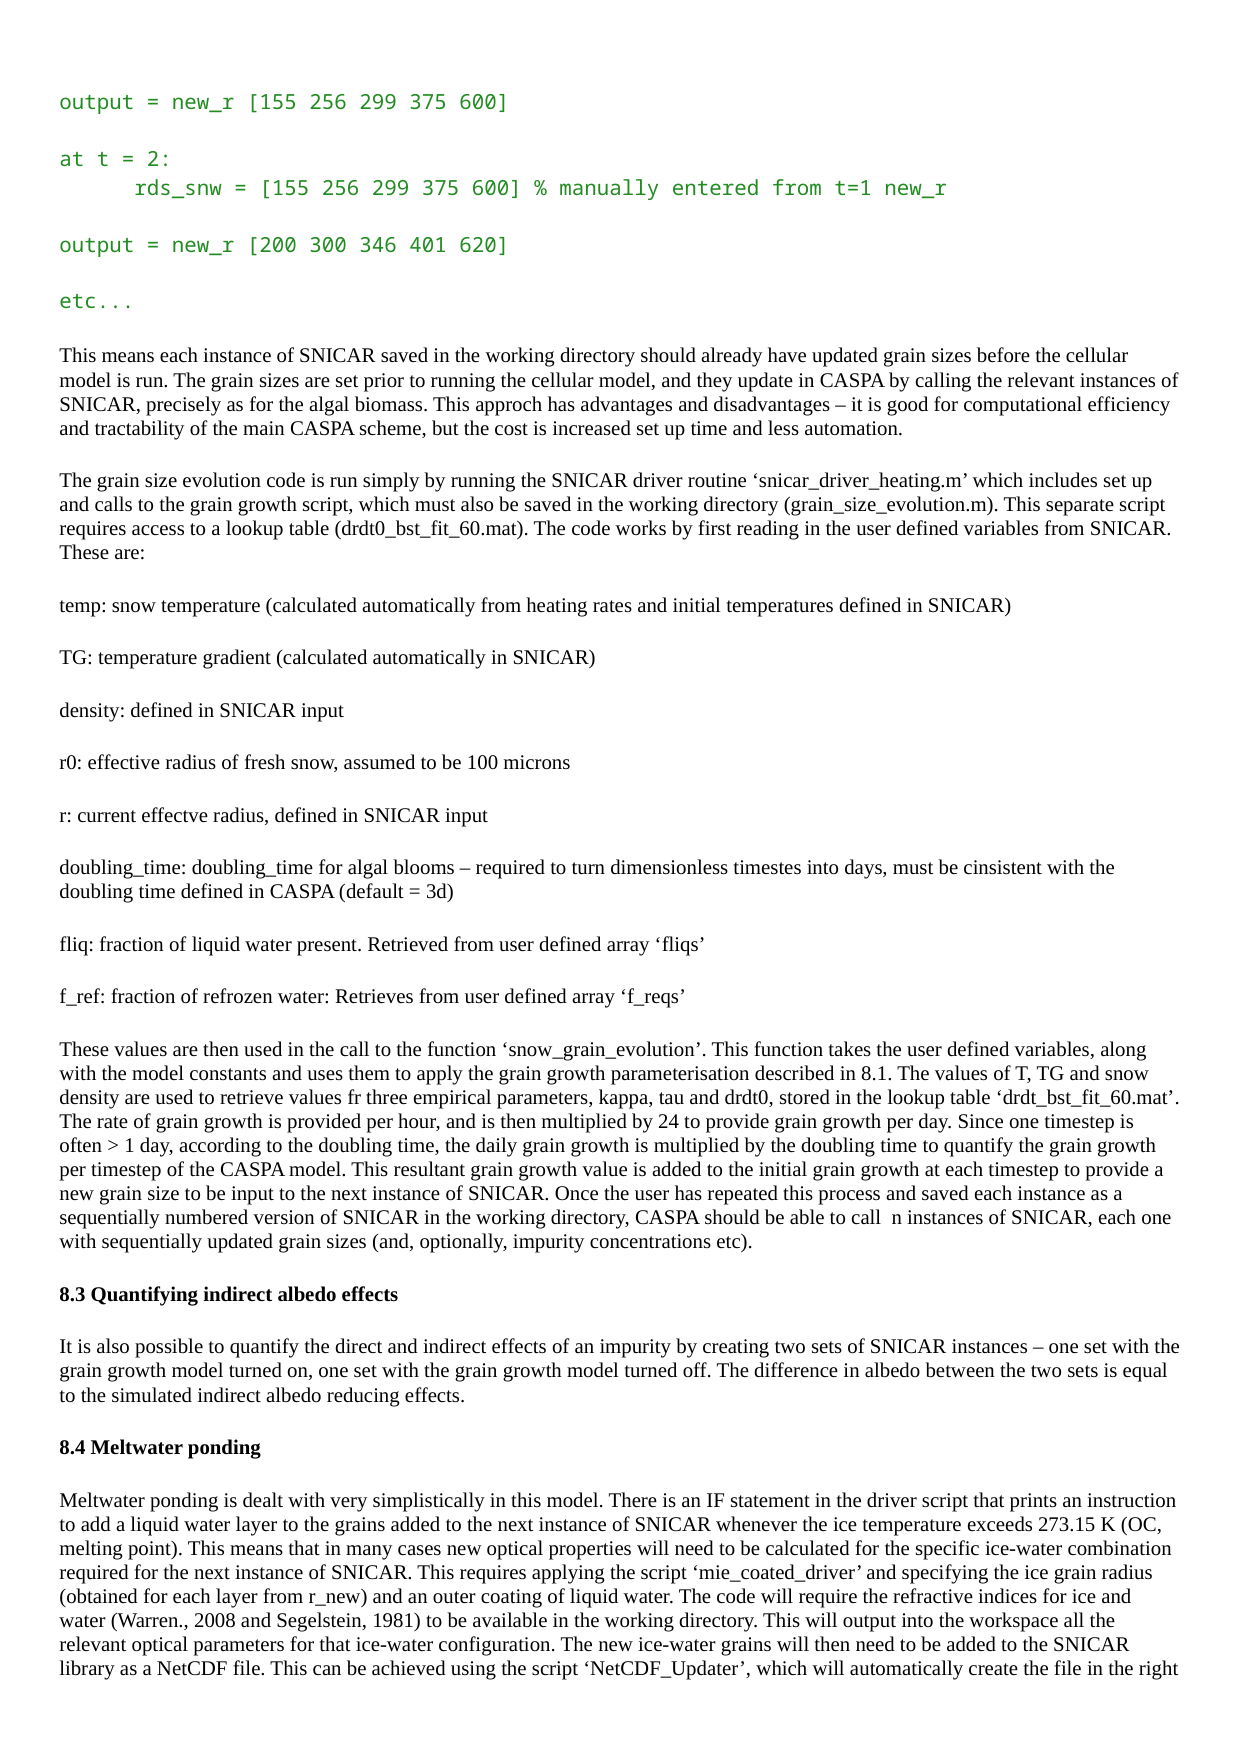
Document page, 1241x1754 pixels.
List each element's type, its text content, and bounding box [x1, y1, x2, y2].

text etc... [59, 287, 1181, 315]
text It is also possible to quantify the direct and indirect effects of an impurity by creating two sets of SNICAR instances – one set with the grain growth model turned on, one set with the grain growth model turned off. The difference in albedo between the two sets is equal to the simulated indirect albedo reducing effects. [59, 1334, 1181, 1407]
text These values are then used in the call to the function ‘snow_grain_evolution’. This function takes the user defined variables, along with the model constants and uses them to apply the grain growth parameterisation described in 8.1. The values of T, TG and snow density are used to retrieve values fr three empirical parameters, kappa, tau and drdt0, stored in the lookup table ‘drdt_bst_fit_60.mat’. The rate of grain growth is provided per hour, and is then multiplied by 24 to provide grain growth per day. Since one timestep is often > 1 day, according to the doubling time, the daily grain growth is multiplied by the doubling time to quantify the grain growth per timestep of the CASPA model. This resultant grain growth value is added to the initial grain growth at each timestep to provide a new grain size to be input to the next instance of SNICAR. Once the user has repeated this process and saved each instance as a sequentially numbered version of SNICAR in the working directory, CASPA should be able to call n instances of SNICAR, each one with sequentially updated grain sizes (and, optionally, impurity concentrations etc). [59, 1037, 1181, 1253]
text at t = 2: [59, 144, 1181, 173]
text output = new_r [200 300 346 401 620] [59, 230, 1181, 258]
text 8.4 Meltwater ponding [59, 1435, 1181, 1459]
text r0: effective radius of fresh snow, assumed to be 100 microns [59, 750, 1181, 774]
text density: defined in SNICAR input [59, 698, 1181, 722]
text fliq: fraction of liquid water present. Retrieved from user defined array ‘fliqs’ [59, 932, 1181, 956]
text temp: snow temperature (calculated automatically from heating rates and initial temperatures defined in SNICAR) [59, 593, 1181, 617]
text TG: temperature gradient (calculated automatically in SNICAR) [59, 645, 1181, 669]
text rds_snw = [155 256 299 375 600] % manually entered from t=1 new_r [59, 173, 1181, 201]
text output = new_r [155 256 299 375 600] [59, 87, 1181, 116]
text The grain size evolution code is run simply by running the SNICAR driver routine ‘snicar_driver_heating.m’ which includes set up and calls to the grain growth script, which must also be saved in the working directory (grain_size_evolution.m). This separate script requires access to a lookup table (drdt0_bst_fit_60.mat). The code works by first reading in the user defined variables from SNICAR. These are: [59, 468, 1181, 564]
text doubling_time: doubling_time for algal blooms – required to turn dimensionless timestes into days, must be cinsistent with the doubling time defined in CASPA (default = 3d) [59, 855, 1181, 903]
text 8.3 Quantifying indirect albedo effects [59, 1282, 1181, 1306]
text f_ref: fraction of refrozen water: Retrieves from user defined array ‘f_reqs’ [59, 984, 1181, 1008]
text Meltwater ponding is dealt with very simplistically in this model. There is an IF statement in the driver script that prints an instruction to add a liquid water layer to the grains added to the next instance of SNICAR whenever the ice temperature exceeds 273.15 K (OC, melting point). This means that in many cases new optical properties will need to be calculated for the specific ice-water combination required for the next instance of SNICAR. This requires applying the script ‘mie_coated_driver’ and specifying the ice grain radius (obtained for each layer from r_new) and an outer coating of liquid water. The code will require the refractive indices for ice and water (Warren., 2008 and Segelstein, 1981) to be available in the working directory. This will output into the workspace all the relevant optical parameters for that ice-water configuration. The new ice-water grains will then need to be added to the SNICAR library as a NetCDF file. This can be achieved using the script ‘NetCDF_Updater’, which will automatically create the file in the right [59, 1487, 1181, 1680]
text r: current effectve radius, defined in SNICAR input [59, 803, 1181, 827]
text This means each instance of SNICAR saved in the working directory should already have updated grain sizes before the cellular model is run. The grain sizes are set prior to running the cellular model, and they update in CASPA by calling the relevant instances of SNICAR, precisely as for the algal biomass. This approch has advantages and disadvantages – it is good for computational efficiency and tractability of the main CASPA scheme, but the cost is increased set up time and less automation. [59, 343, 1181, 440]
